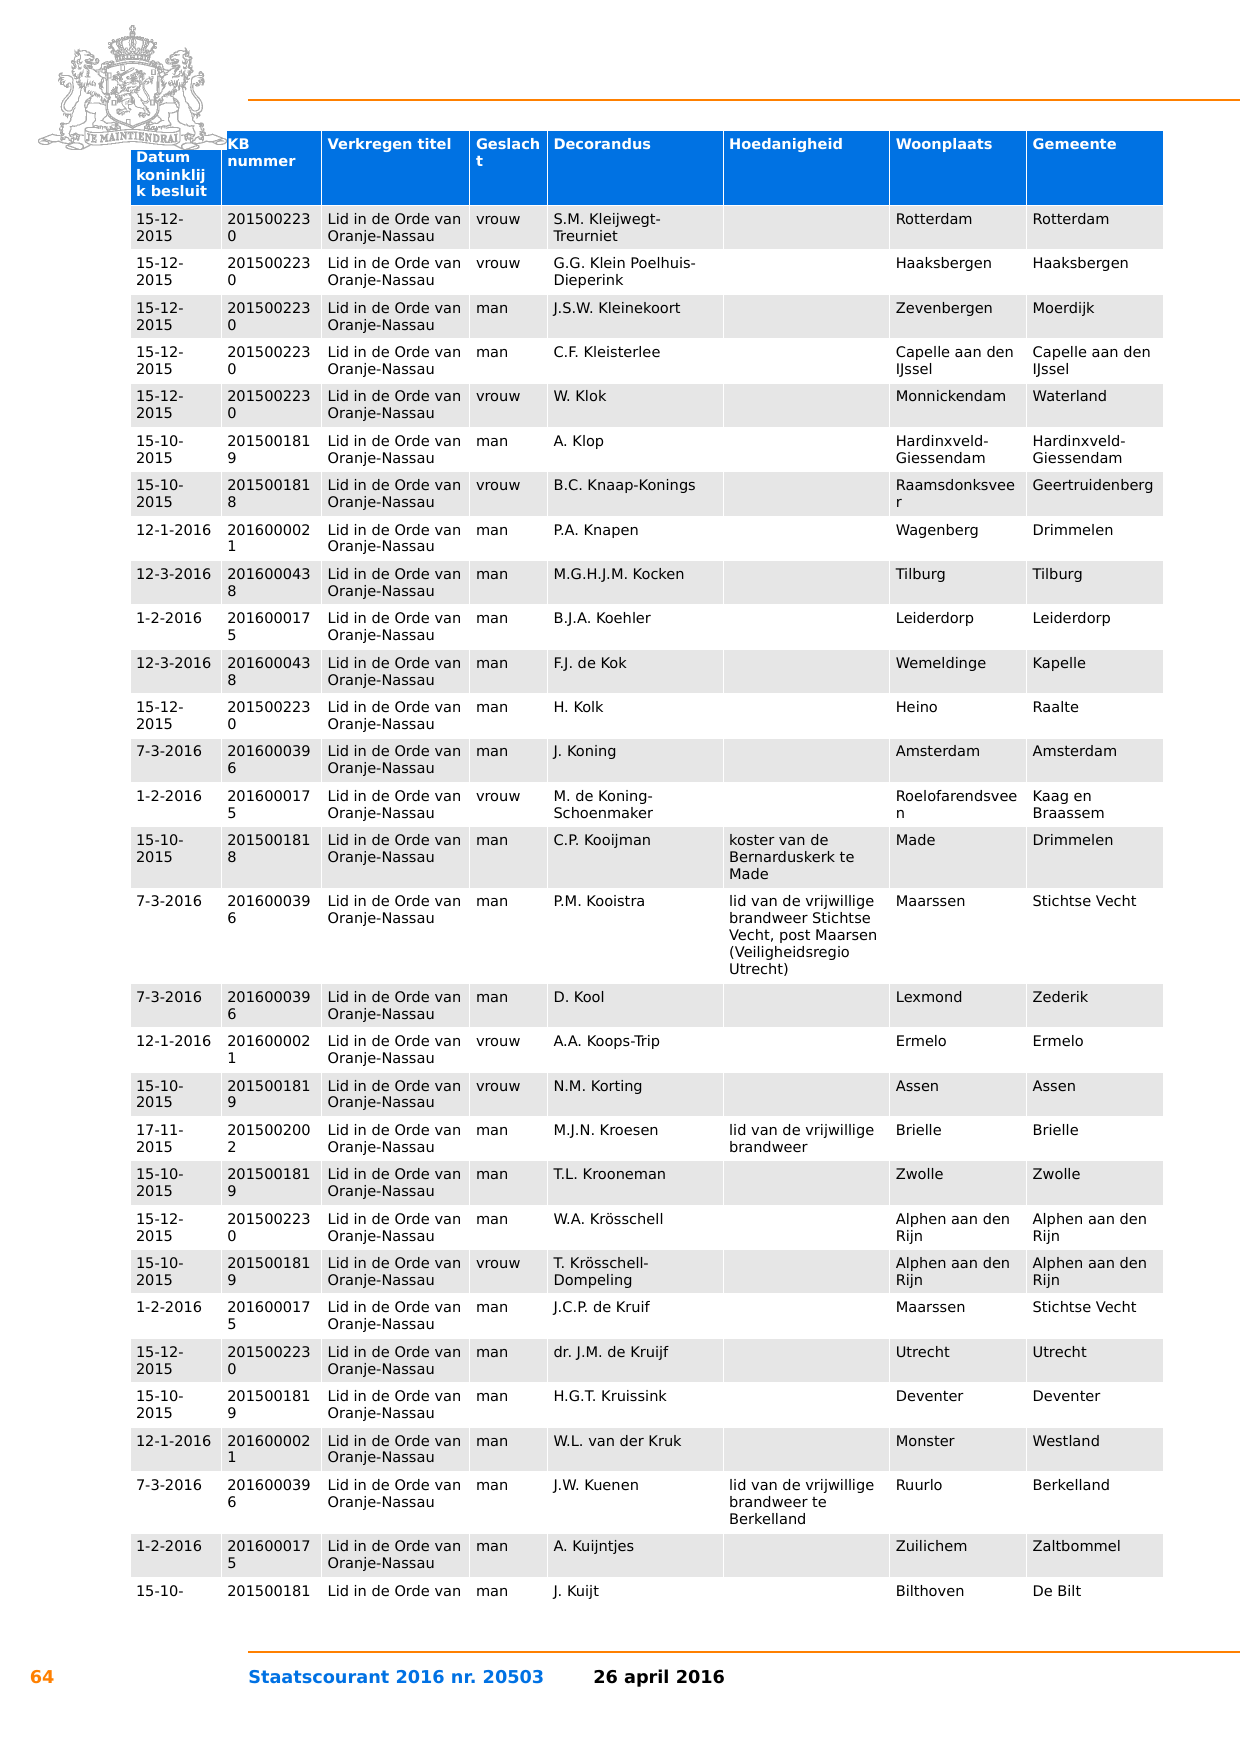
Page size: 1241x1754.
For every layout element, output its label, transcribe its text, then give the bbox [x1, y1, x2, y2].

table_cell [724, 694, 889, 737]
table_cell 1-2-2016 [131, 783, 221, 826]
table_cell 7-3-2016 [131, 984, 221, 1027]
table_cell 15-12-2015 [131, 250, 221, 294]
table_cell Maarssen [890, 889, 1026, 983]
table_cell Alphen aan den Rijn [890, 1250, 1026, 1293]
table_cell Monster [890, 1428, 1026, 1471]
table_cell 15-12-2015 [131, 295, 221, 338]
table_cell Lid in de Orde van [322, 1578, 469, 1604]
table_cell man [470, 1161, 547, 1205]
table_cell lid van de vrijwillige brandweer te Berkelland [724, 1472, 889, 1532]
table_cell man [470, 650, 547, 693]
table_header Gemeente [1027, 131, 1163, 205]
table_cell 15-12-2015 [131, 206, 221, 249]
table_cell Lid in de Orde van Oranje-Nassau [322, 428, 469, 471]
table_cell 7-3-2016 [131, 1472, 221, 1532]
table_cell 2016000396 [222, 739, 321, 782]
table_cell [724, 1383, 889, 1427]
table_cell [724, 1428, 889, 1471]
table_cell man [470, 1534, 547, 1577]
table_cell Stichtse Vecht [1027, 1295, 1163, 1338]
table_cell Kapelle [1027, 650, 1163, 693]
table_cell man [470, 694, 547, 737]
table_cell [724, 783, 889, 826]
table_cell Amsterdam [1027, 739, 1163, 782]
table_header Decorandus [548, 131, 723, 205]
table_header Hoedanigheid [724, 131, 889, 205]
table_header Datum koninklijk besluit [131, 150, 221, 205]
table_cell Rotterdam [1027, 206, 1163, 249]
table_cell Amsterdam [890, 739, 1026, 782]
table_cell Lid in de Orde van Oranje-Nassau [322, 1428, 469, 1471]
table_cell Lid in de Orde van Oranje-Nassau [322, 739, 469, 782]
table_cell Lid in de Orde van Oranje-Nassau [322, 1206, 469, 1249]
table_cell 2016000021 [222, 1028, 321, 1072]
table_cell man [470, 984, 547, 1027]
table_cell [724, 339, 889, 382]
table_cell man [470, 295, 547, 338]
table_cell Zwolle [890, 1161, 1026, 1205]
table_cell W.L. van der Kruk [548, 1428, 723, 1471]
table_header Woonplaats [890, 131, 1026, 205]
table_cell 2015002230 [222, 1339, 321, 1382]
table_cell 2015002230 [222, 694, 321, 737]
table_cell J.W. Kuenen [548, 1472, 723, 1532]
table_cell W. Klok [548, 384, 723, 427]
table_cell 15-10-2015 [131, 1383, 221, 1427]
table_cell vrouw [470, 206, 547, 249]
table_cell Tilburg [1027, 561, 1163, 604]
table_cell [724, 250, 889, 294]
table_cell Brielle [1027, 1117, 1163, 1160]
table_cell 2016000438 [222, 650, 321, 693]
table_cell vrouw [470, 384, 547, 427]
table_cell Zederik [1027, 984, 1163, 1027]
table_cell Raalte [1027, 694, 1163, 737]
table_cell man [470, 339, 547, 382]
table_cell man [470, 1339, 547, 1382]
table_cell G.G. Klein Poelhuis-Dieperink [548, 250, 723, 294]
table_cell J. Kuijt [548, 1578, 723, 1604]
table_cell [724, 984, 889, 1027]
table_cell Zuilichem [890, 1534, 1026, 1577]
table_cell 1-2-2016 [131, 1295, 221, 1338]
table_cell Made [890, 827, 1026, 888]
table_cell 2016000438 [222, 561, 321, 604]
table_cell [724, 295, 889, 338]
table_cell 7-3-2016 [131, 889, 221, 983]
table_cell 2016000175 [222, 1295, 321, 1338]
table_cell M.J.N. Kroesen [548, 1117, 723, 1160]
table_cell Kaag en Braassem [1027, 783, 1163, 826]
table_cell Lid in de Orde van Oranje-Nassau [322, 984, 469, 1027]
table_cell T.L. Krooneman [548, 1161, 723, 1205]
table_cell Hardinxveld-Giessendam [1027, 428, 1163, 471]
table_cell man [470, 517, 547, 560]
table_cell Lid in de Orde van Oranje-Nassau [322, 517, 469, 560]
table_cell Assen [890, 1073, 1026, 1116]
table_cell man [470, 1472, 547, 1532]
table_cell 15-10-2015 [131, 1161, 221, 1205]
table_cell [724, 517, 889, 560]
table_cell [724, 650, 889, 693]
table_cell A. Kuijntjes [548, 1534, 723, 1577]
table_cell Maarssen [890, 1295, 1026, 1338]
table_cell Capelle aan den IJssel [890, 339, 1026, 382]
table_cell Westland [1027, 1428, 1163, 1471]
table_cell Lid in de Orde van Oranje-Nassau [322, 605, 469, 649]
table_cell Lid in de Orde van Oranje-Nassau [322, 650, 469, 693]
table_cell Lid in de Orde van Oranje-Nassau [322, 1383, 469, 1427]
table_cell [724, 739, 889, 782]
table_cell 2016000021 [222, 1428, 321, 1471]
table_cell 2015002230 [222, 339, 321, 382]
table_cell Heino [890, 694, 1026, 737]
table_cell man [470, 605, 547, 649]
table_cell De Bilt [1027, 1578, 1163, 1604]
table_header Verkregen titel [322, 131, 469, 205]
table_cell Lid in de Orde van Oranje-Nassau [322, 1028, 469, 1072]
table_cell Alphen aan den Rijn [1027, 1206, 1163, 1249]
table_cell 12-1-2016 [131, 1428, 221, 1471]
table_cell [724, 206, 889, 249]
table_cell Zevenbergen [890, 295, 1026, 338]
table_cell N.M. Korting [548, 1073, 723, 1116]
table_cell 2016000021 [222, 517, 321, 560]
table_cell Lid in de Orde van Oranje-Nassau [322, 206, 469, 249]
table_cell Alphen aan den Rijn [1027, 1250, 1163, 1293]
table_cell [724, 1073, 889, 1116]
table_cell Lid in de Orde van Oranje-Nassau [322, 1073, 469, 1116]
table_cell Lid in de Orde van Oranje-Nassau [322, 1161, 469, 1205]
table_cell 12-1-2016 [131, 1028, 221, 1072]
table_cell vrouw [470, 250, 547, 294]
table_cell vrouw [470, 1250, 547, 1293]
table_cell Lid in de Orde van Oranje-Nassau [322, 250, 469, 294]
table_cell 2015002002 [222, 1117, 321, 1160]
table_cell Hardinxveld-Giessendam [890, 428, 1026, 471]
table_cell 2015001819 [222, 1250, 321, 1293]
table_cell Lid in de Orde van Oranje-Nassau [322, 889, 469, 983]
table_cell Raamsdonksveer [890, 472, 1026, 516]
table_cell 2016000175 [222, 1534, 321, 1577]
table_cell 201500181 [222, 1578, 321, 1604]
table_cell Leiderdorp [890, 605, 1026, 649]
table_cell Capelle aan den IJssel [1027, 339, 1163, 382]
table_cell J.C.P. de Kruif [548, 1295, 723, 1338]
table_cell Lid in de Orde van Oranje-Nassau [322, 1295, 469, 1338]
table_cell 2015001818 [222, 472, 321, 516]
table_cell man [470, 1295, 547, 1338]
table_cell Wagenberg [890, 517, 1026, 560]
table_cell Wemeldinge [890, 650, 1026, 693]
table_cell Lid in de Orde van Oranje-Nassau [322, 1117, 469, 1160]
table_cell 15-12-2015 [131, 1206, 221, 1249]
picture [38, 25, 227, 150]
table_cell vrouw [470, 472, 547, 516]
table_cell 2015002230 [222, 206, 321, 249]
table_cell 2015002230 [222, 250, 321, 294]
table_cell 15-10- [131, 1578, 221, 1604]
table_cell 2015002230 [222, 1206, 321, 1249]
table_cell Lid in de Orde van Oranje-Nassau [322, 783, 469, 826]
table_cell [724, 1534, 889, 1577]
table_cell J. Koning [548, 739, 723, 782]
table_cell koster van de Bernarduskerk te Made [724, 827, 889, 888]
table_cell M. de Koning-Schoenmaker [548, 783, 723, 826]
table_cell [724, 1028, 889, 1072]
table_cell 2015001818 [222, 827, 321, 888]
table_cell Bilthoven [890, 1578, 1026, 1604]
table_header Geslacht [470, 131, 547, 205]
table_cell Lexmond [890, 984, 1026, 1027]
table_cell Moerdijk [1027, 295, 1163, 338]
table_cell 12-3-2016 [131, 561, 221, 604]
table_header KB nummer [222, 131, 321, 205]
table_cell Waterland [1027, 384, 1163, 427]
table_cell B.C. Knaap-Konings [548, 472, 723, 516]
table_cell Lid in de Orde van Oranje-Nassau [322, 694, 469, 737]
table_cell Lid in de Orde van Oranje-Nassau [322, 1534, 469, 1577]
table_cell 15-12-2015 [131, 384, 221, 427]
table_cell H. Kolk [548, 694, 723, 737]
table_cell Lid in de Orde van Oranje-Nassau [322, 295, 469, 338]
table_cell man [470, 827, 547, 888]
table_cell Lid in de Orde van Oranje-Nassau [322, 827, 469, 888]
table_cell Ruurlo [890, 1472, 1026, 1532]
table_cell H.G.T. Kruissink [548, 1383, 723, 1427]
table_cell 15-10-2015 [131, 1250, 221, 1293]
table_cell 15-10-2015 [131, 827, 221, 888]
table_cell Monnickendam [890, 384, 1026, 427]
table_cell 1-2-2016 [131, 1534, 221, 1577]
table_cell vrouw [470, 783, 547, 826]
table_cell Utrecht [1027, 1339, 1163, 1382]
table_cell man [470, 739, 547, 782]
table_cell Haaksbergen [1027, 250, 1163, 294]
table_cell 2016000175 [222, 783, 321, 826]
table_cell P.A. Knapen [548, 517, 723, 560]
table_cell Drimmelen [1027, 517, 1163, 560]
table_cell C.F. Kleisterlee [548, 339, 723, 382]
table_cell 15-10-2015 [131, 428, 221, 471]
table_cell [724, 1206, 889, 1249]
table_cell man [470, 1383, 547, 1427]
table_cell J.S.W. Kleinekoort [548, 295, 723, 338]
table_cell F.J. de Kok [548, 650, 723, 693]
table_cell 2016000396 [222, 1472, 321, 1532]
table_cell Brielle [890, 1117, 1026, 1160]
table_cell 12-3-2016 [131, 650, 221, 693]
table_cell [724, 1295, 889, 1338]
table_cell man [470, 428, 547, 471]
table_cell Zaltbommel [1027, 1534, 1163, 1577]
table_cell Deventer [1027, 1383, 1163, 1427]
table_cell 2016000396 [222, 984, 321, 1027]
table_cell 1-2-2016 [131, 605, 221, 649]
table_cell Tilburg [890, 561, 1026, 604]
table_cell Lid in de Orde van Oranje-Nassau [322, 472, 469, 516]
table_cell 17-11-2015 [131, 1117, 221, 1160]
table_cell 2015001819 [222, 428, 321, 471]
table_cell Zwolle [1027, 1161, 1163, 1205]
table_cell 2015001819 [222, 1383, 321, 1427]
table_cell dr. J.M. de Kruijf [548, 1339, 723, 1382]
table_cell man [470, 1117, 547, 1160]
table_cell 15-12-2015 [131, 694, 221, 737]
table_cell Lid in de Orde van Oranje-Nassau [322, 384, 469, 427]
table_cell 15-12-2015 [131, 1339, 221, 1382]
table_cell B.J.A. Koehler [548, 605, 723, 649]
table_cell Lid in de Orde van Oranje-Nassau [322, 1250, 469, 1293]
table_cell Utrecht [890, 1339, 1026, 1382]
table_cell 2015001819 [222, 1073, 321, 1116]
table_cell [724, 428, 889, 471]
table_cell Rotterdam [890, 206, 1026, 249]
table_cell 15-10-2015 [131, 472, 221, 516]
table_cell T. Krösschell-Dompeling [548, 1250, 723, 1293]
table_cell Lid in de Orde van Oranje-Nassau [322, 1339, 469, 1382]
table_cell D. Kool [548, 984, 723, 1027]
table_cell Geertruidenberg [1027, 472, 1163, 516]
table_cell [724, 605, 889, 649]
table_cell vrouw [470, 1073, 547, 1116]
table_cell P.M. Kooistra [548, 889, 723, 983]
table_cell 2016000396 [222, 889, 321, 983]
table_cell Haaksbergen [890, 250, 1026, 294]
table_cell Lid in de Orde van Oranje-Nassau [322, 561, 469, 604]
table_cell M.G.H.J.M. Kocken [548, 561, 723, 604]
table_cell man [470, 561, 547, 604]
table_cell Deventer [890, 1383, 1026, 1427]
table_cell Drimmelen [1027, 827, 1163, 888]
table_cell C.P. Kooijman [548, 827, 723, 888]
table_cell Assen [1027, 1073, 1163, 1116]
table_cell W.A. Krösschell [548, 1206, 723, 1249]
table_cell A. Klop [548, 428, 723, 471]
table_cell Lid in de Orde van Oranje-Nassau [322, 1472, 469, 1532]
table_cell Berkelland [1027, 1472, 1163, 1532]
table_cell Lid in de Orde van Oranje-Nassau [322, 339, 469, 382]
table_cell 12-1-2016 [131, 517, 221, 560]
table_cell 7-3-2016 [131, 739, 221, 782]
table_cell [724, 1339, 889, 1382]
table_cell vrouw [470, 1028, 547, 1072]
table_cell 2015002230 [222, 384, 321, 427]
table_cell [724, 1578, 889, 1604]
table_cell Ermelo [890, 1028, 1026, 1072]
table_cell lid van de vrijwillige brandweer Stichtse Vecht, post Maarsen (Veiligheidsregio Utrecht) [724, 889, 889, 983]
table_cell Roelofarendsveen [890, 783, 1026, 826]
table_cell man [470, 1428, 547, 1471]
table_cell Ermelo [1027, 1028, 1163, 1072]
table_cell Alphen aan den Rijn [890, 1206, 1026, 1249]
table_cell [724, 472, 889, 516]
table_cell 15-12-2015 [131, 339, 221, 382]
table_cell man [470, 889, 547, 983]
table_cell man [470, 1206, 547, 1249]
table_cell A.A. Koops-Trip [548, 1028, 723, 1072]
table_cell man [470, 1578, 547, 1604]
table_cell S.M. Kleijwegt-Treurniet [548, 206, 723, 249]
table_cell 2015002230 [222, 295, 321, 338]
table_cell 2015001819 [222, 1161, 321, 1205]
table_cell 15-10-2015 [131, 1073, 221, 1116]
table_cell [724, 1161, 889, 1205]
table_cell lid van de vrijwillige brandweer [724, 1117, 889, 1160]
table_cell Stichtse Vecht [1027, 889, 1163, 983]
table_cell 2016000175 [222, 605, 321, 649]
table_cell [724, 561, 889, 604]
table_cell [724, 384, 889, 427]
table_cell [724, 1250, 889, 1293]
table_cell Leiderdorp [1027, 605, 1163, 649]
